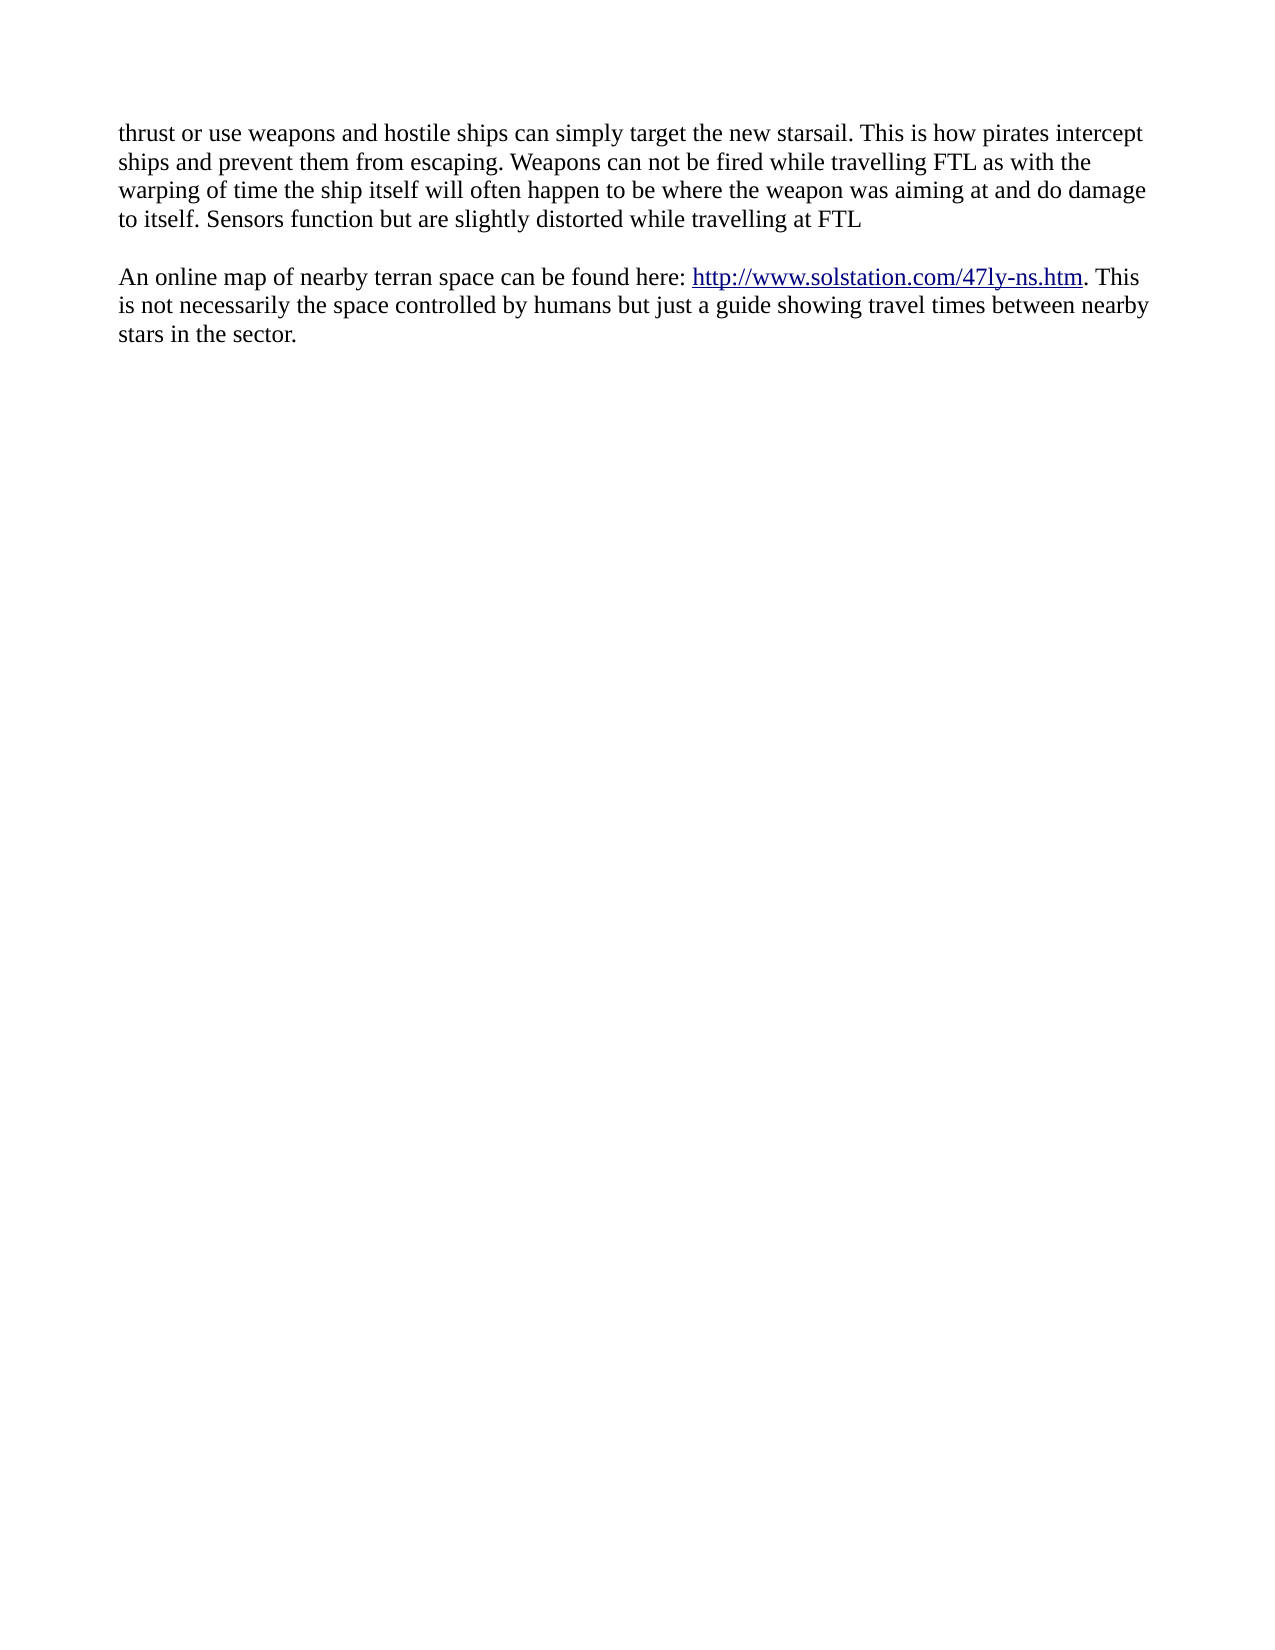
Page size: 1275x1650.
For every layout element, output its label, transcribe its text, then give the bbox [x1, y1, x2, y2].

text thrust or use weapons and hostile ships can simply target the new starsail. This is how pirates intercept ships and prevent them from escaping. Weapons can not be fired while travelling FTL as with the warping of time the ship itself will often happen to be where the weapon was aiming at and do damage to itself. Sensors function but are slightly distorted while travelling at FTL [118, 118, 1157, 233]
text An online map of nearby terran space can be found here: http://www.solstation.com/47ly-ns.htm. This is not necessarily the space controlled by humans but just a guide showing travel times between nearby stars in the sector. [118, 262, 1157, 348]
